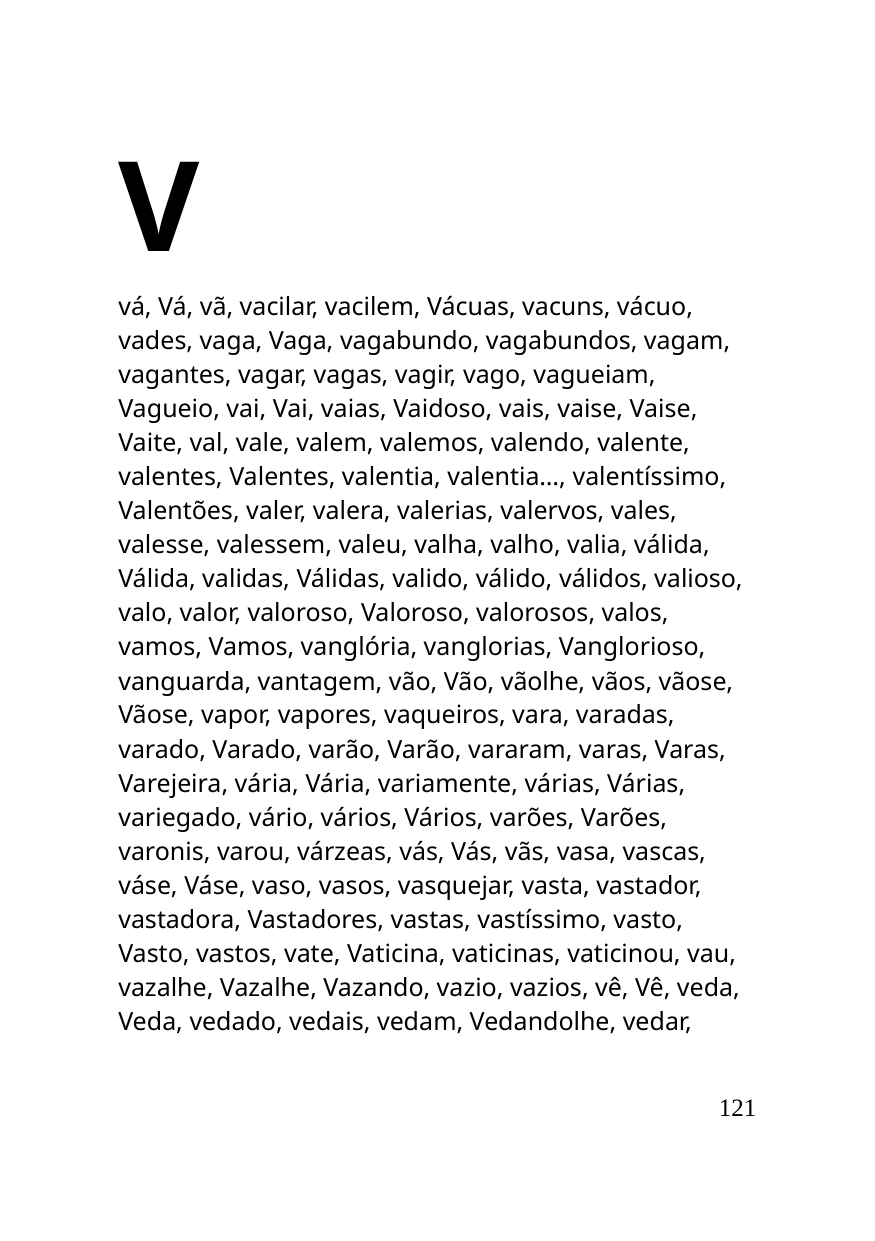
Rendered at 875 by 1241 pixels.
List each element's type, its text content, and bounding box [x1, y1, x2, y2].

text V [118, 118, 756, 288]
text vá, Vá, vã, vacilar, vacilem, Vácuas, vacuns, vácuo, vades, vaga, Vaga, vagabundo, vagabundos, vagam, vagantes, vagar, vagas, vagir, vago, vagueiam, Vagueio, vai, Vai, vaias, Vaidoso, vais, vaise, Vaise, Vaite, val, vale, valem, valemos, valendo, valente, valentes, Valentes, valentia, valentia…, valentíssimo, Valentões, valer, valera, valerias, valervos, vales, valesse, valessem, valeu, valha, valho, valia, válida, Válida, validas, Válidas, valido, válido, válidos, valioso, valo, valor, valoroso, Valoroso, valorosos, valos, vamos, Vamos, vanglória, vanglorias, Vanglorioso, vanguarda, vantagem, vão, Vão, vãolhe, vãos, vãose, Vãose, vapor, vapores, vaqueiros, vara, varadas, varado, Varado, varão, Varão, vararam, varas, Varas, Varejeira, vária, Vária, variamente, várias, Várias, variegado, vário, vários, Vários, varões, Varões, varonis, varou, várzeas, vás, Vás, vãs, vasa, vascas, váse, Váse, vaso, vasos, vasquejar, vasta, vastador, vastadora, Vastadores, vastas, vastíssimo, vasto, Vasto, vastos, vate, Vaticina, vaticinas, vaticinou, vau, vazalhe, Vazalhe, Vazando, vazio, vazios, vê, Vê, veda, Veda, vedado, vedais, vedam, Vedandolhe, vedar, [118, 288, 756, 1038]
